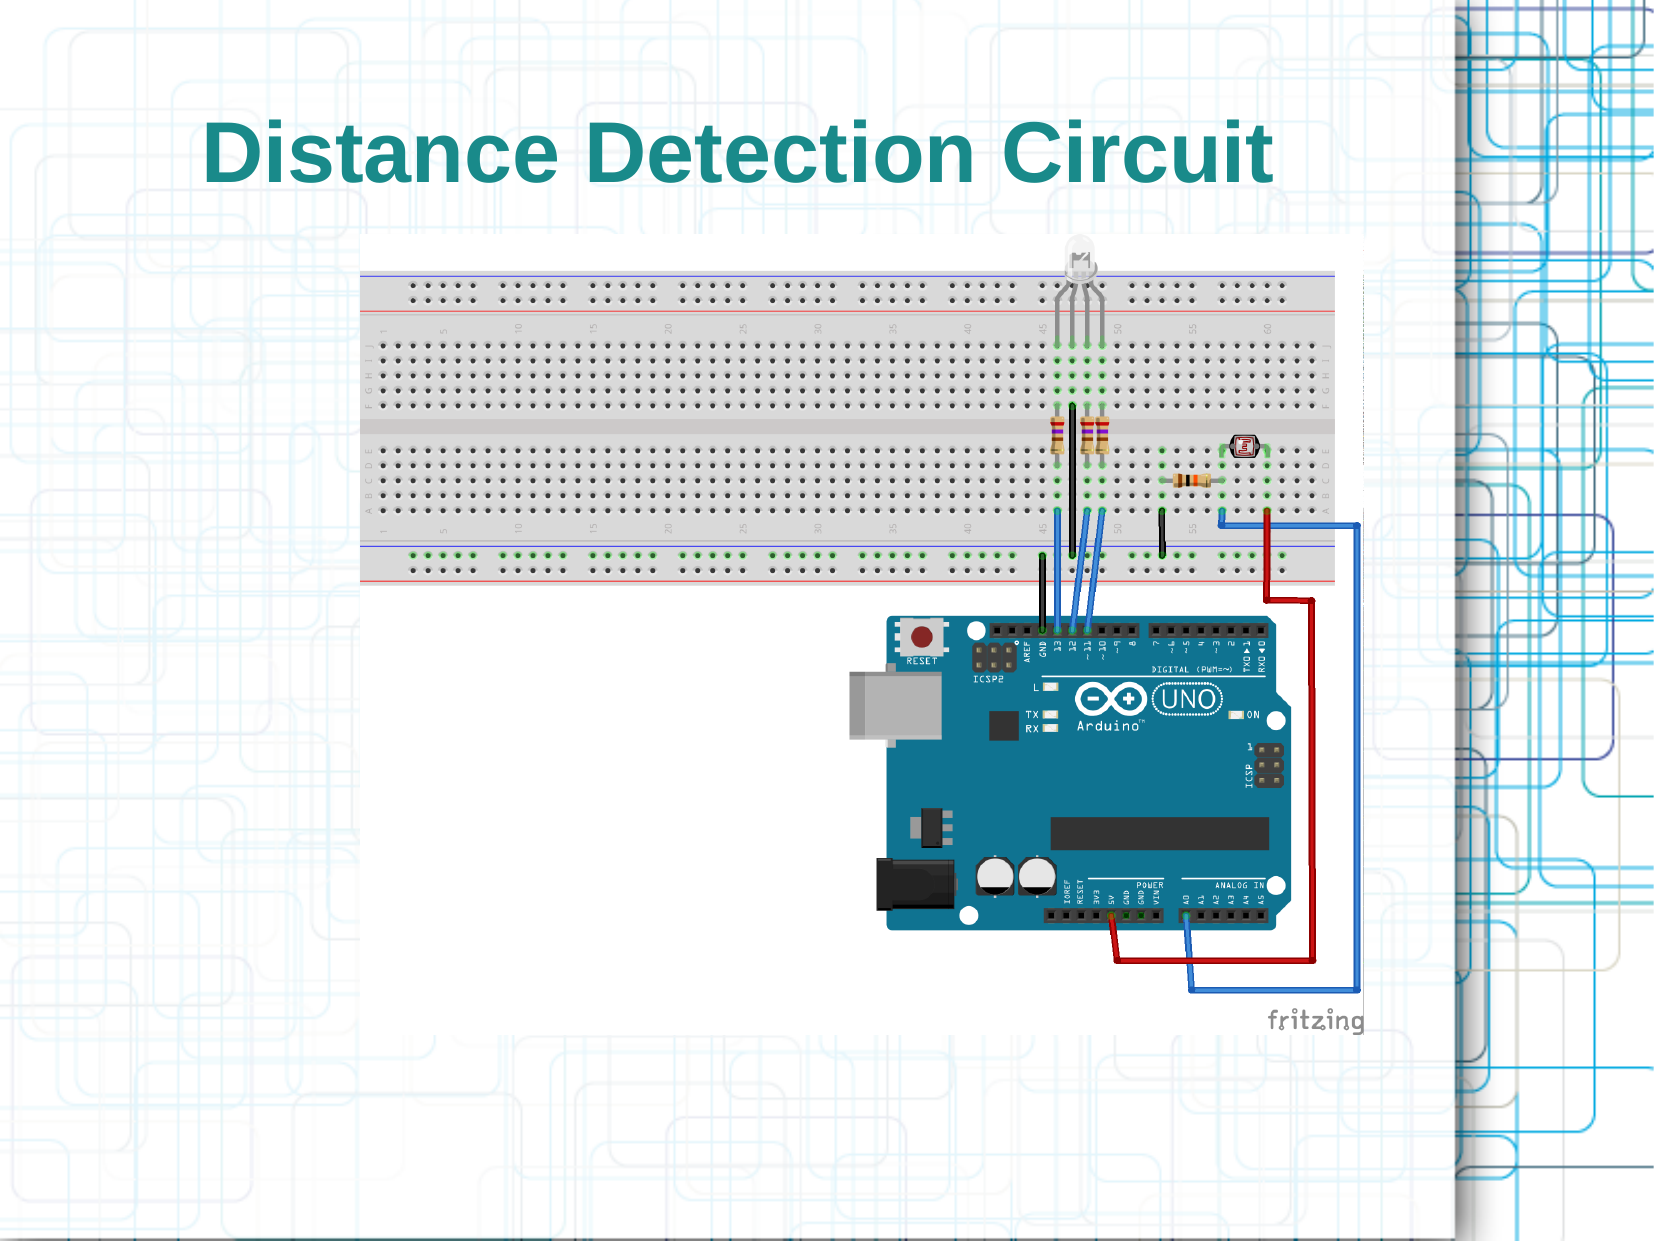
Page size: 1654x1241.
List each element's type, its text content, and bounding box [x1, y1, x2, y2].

title Distance Detection Circuit [59, 49, 1418, 257]
picture [0, 0, 1654, 1241]
